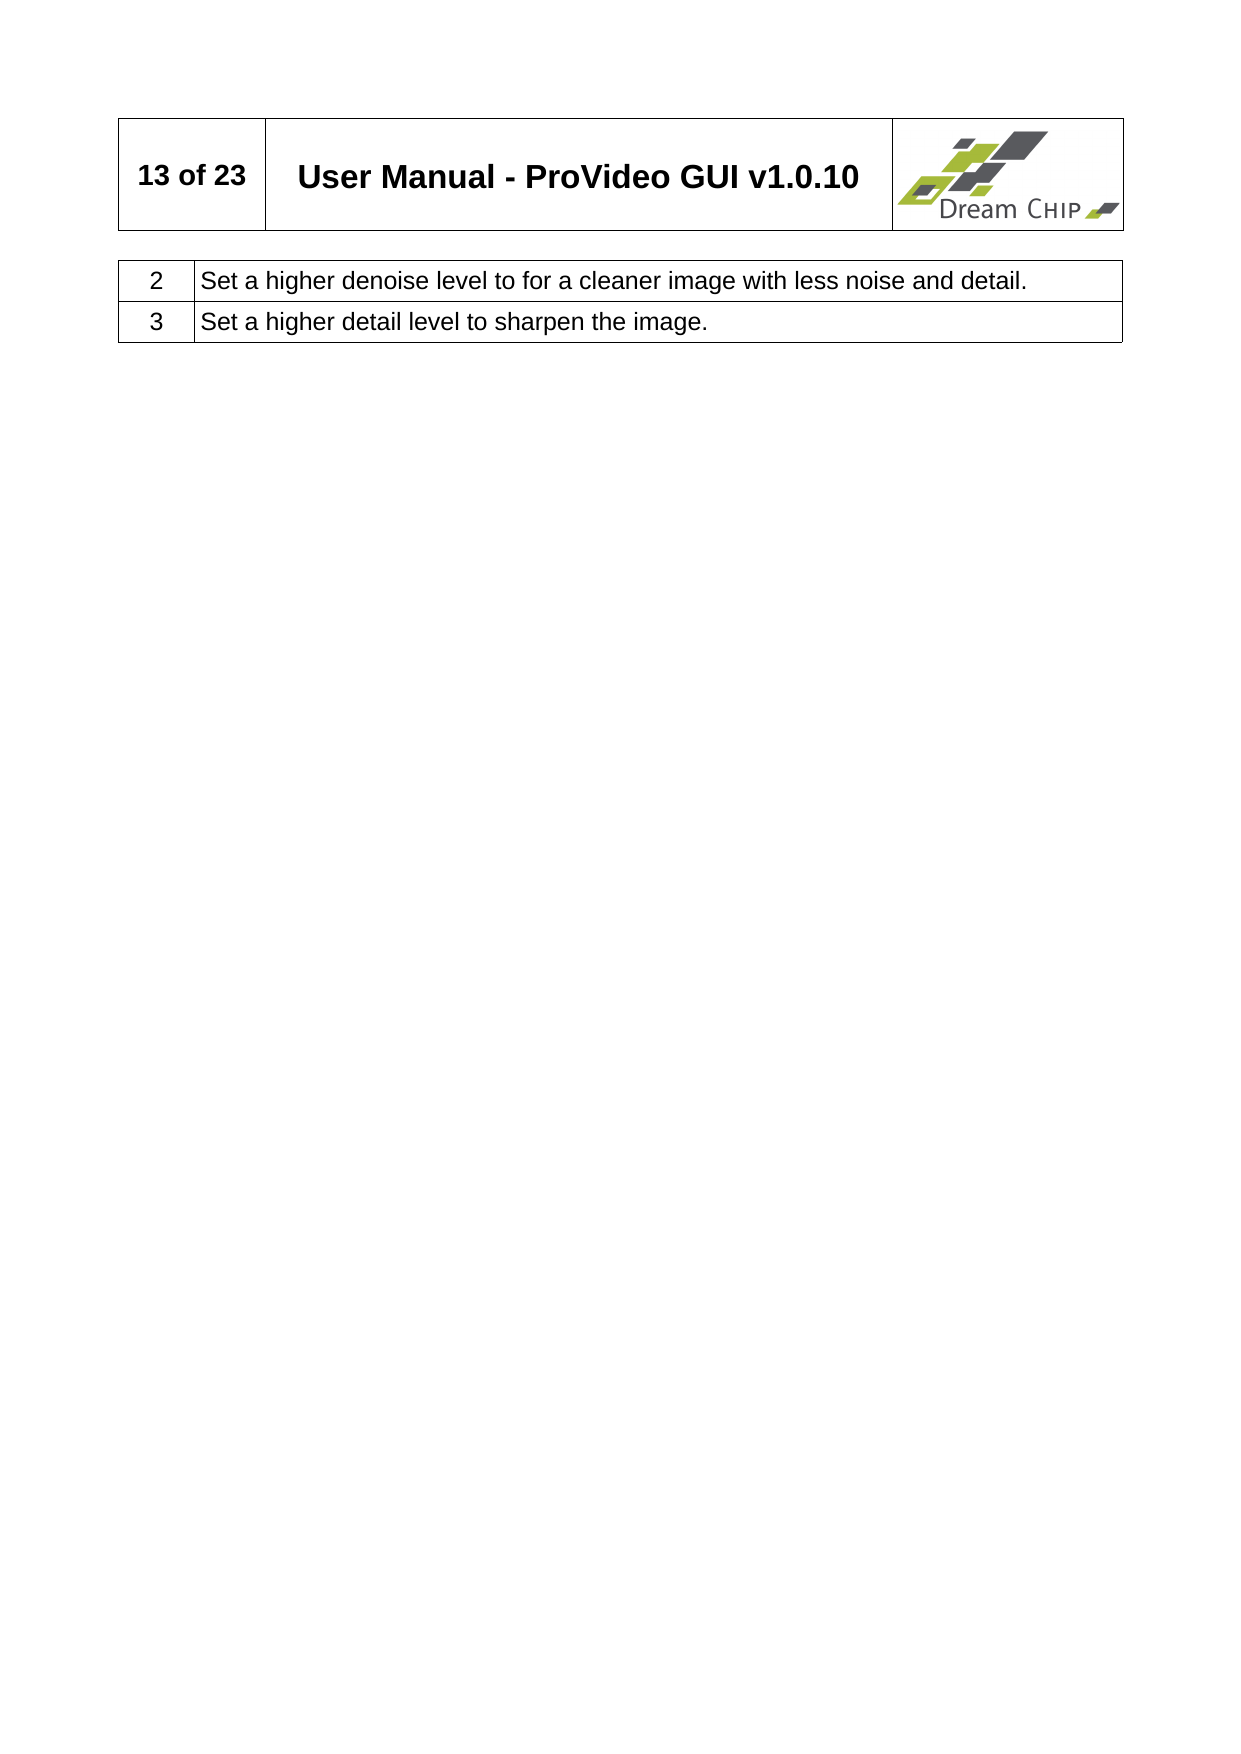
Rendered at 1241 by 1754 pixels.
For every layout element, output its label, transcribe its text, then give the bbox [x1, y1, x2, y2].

table_cell Set a higher detail level to sharpen the image. [195, 302, 1122, 341]
table_cell 3 [119, 302, 194, 341]
table_cell Set a higher denoise level to for a cleaner image with less noise and detail. [195, 261, 1122, 301]
table_cell 2 [119, 261, 194, 301]
picture [897, 130, 1120, 220]
